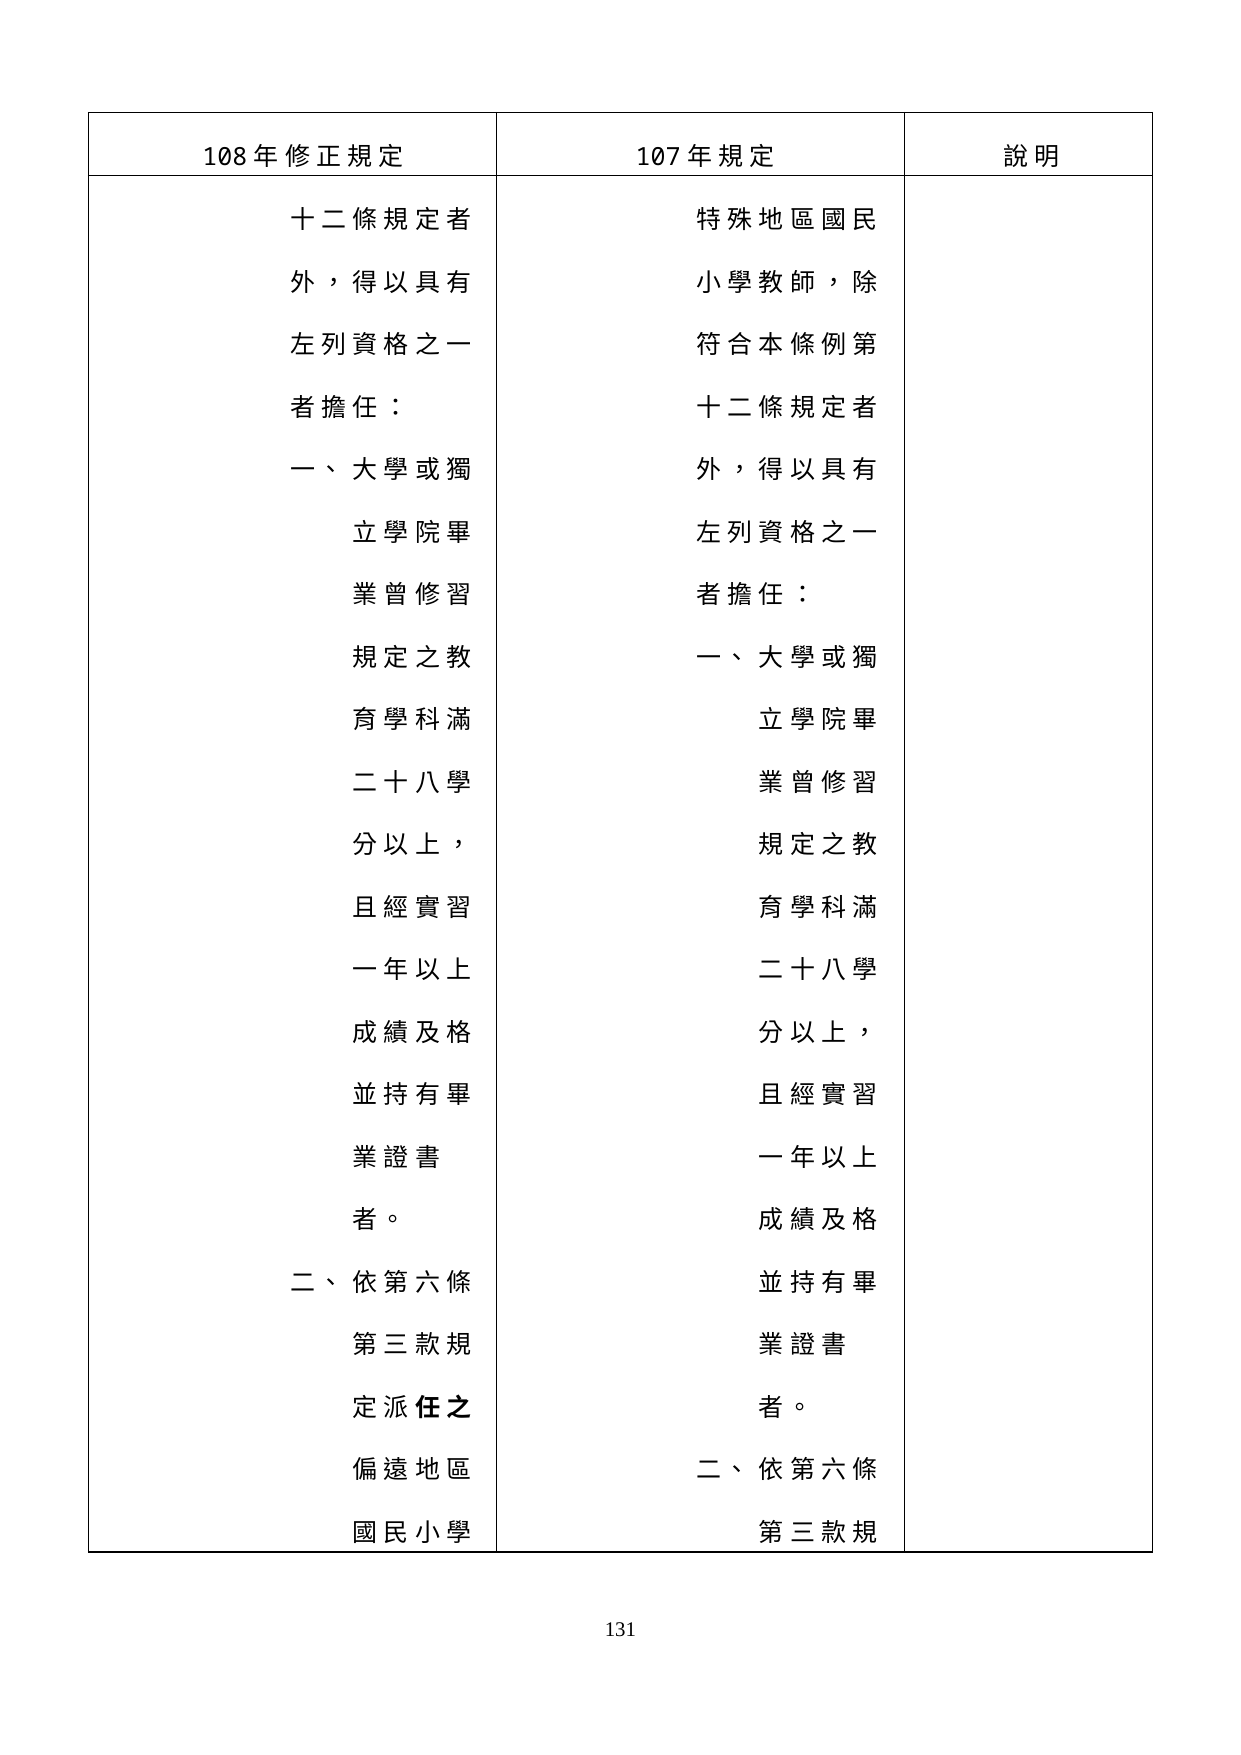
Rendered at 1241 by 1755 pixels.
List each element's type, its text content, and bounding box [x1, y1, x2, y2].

table_header 108年修正規定 [89, 113, 496, 175]
table_header 說明 [905, 113, 1152, 175]
table_header 107年規定 [497, 113, 904, 175]
table_cell [905, 176, 1152, 1551]
table_cell 十二條規定者外，得以具有左列資格之一者擔任： 一、大學或獨立學院畢業曾修習規定之教育學科滿二十八學分以上，且經實習一年以上成績及格並持有畢業證書者。 二、依第六條第三款規定派任之偏遠地區國民小學 [89, 176, 496, 1551]
table_cell 特殊地區國民小學教師，除符合本條例第十二條規定者外，得以具有左列資格之一者擔任： 一、大學或獨立學院畢業曾修習規定之教育學科滿二十八學分以上，且經實習一年以上成績及格並持有畢業證書者。 二、依第六條第三款規 [497, 176, 904, 1551]
